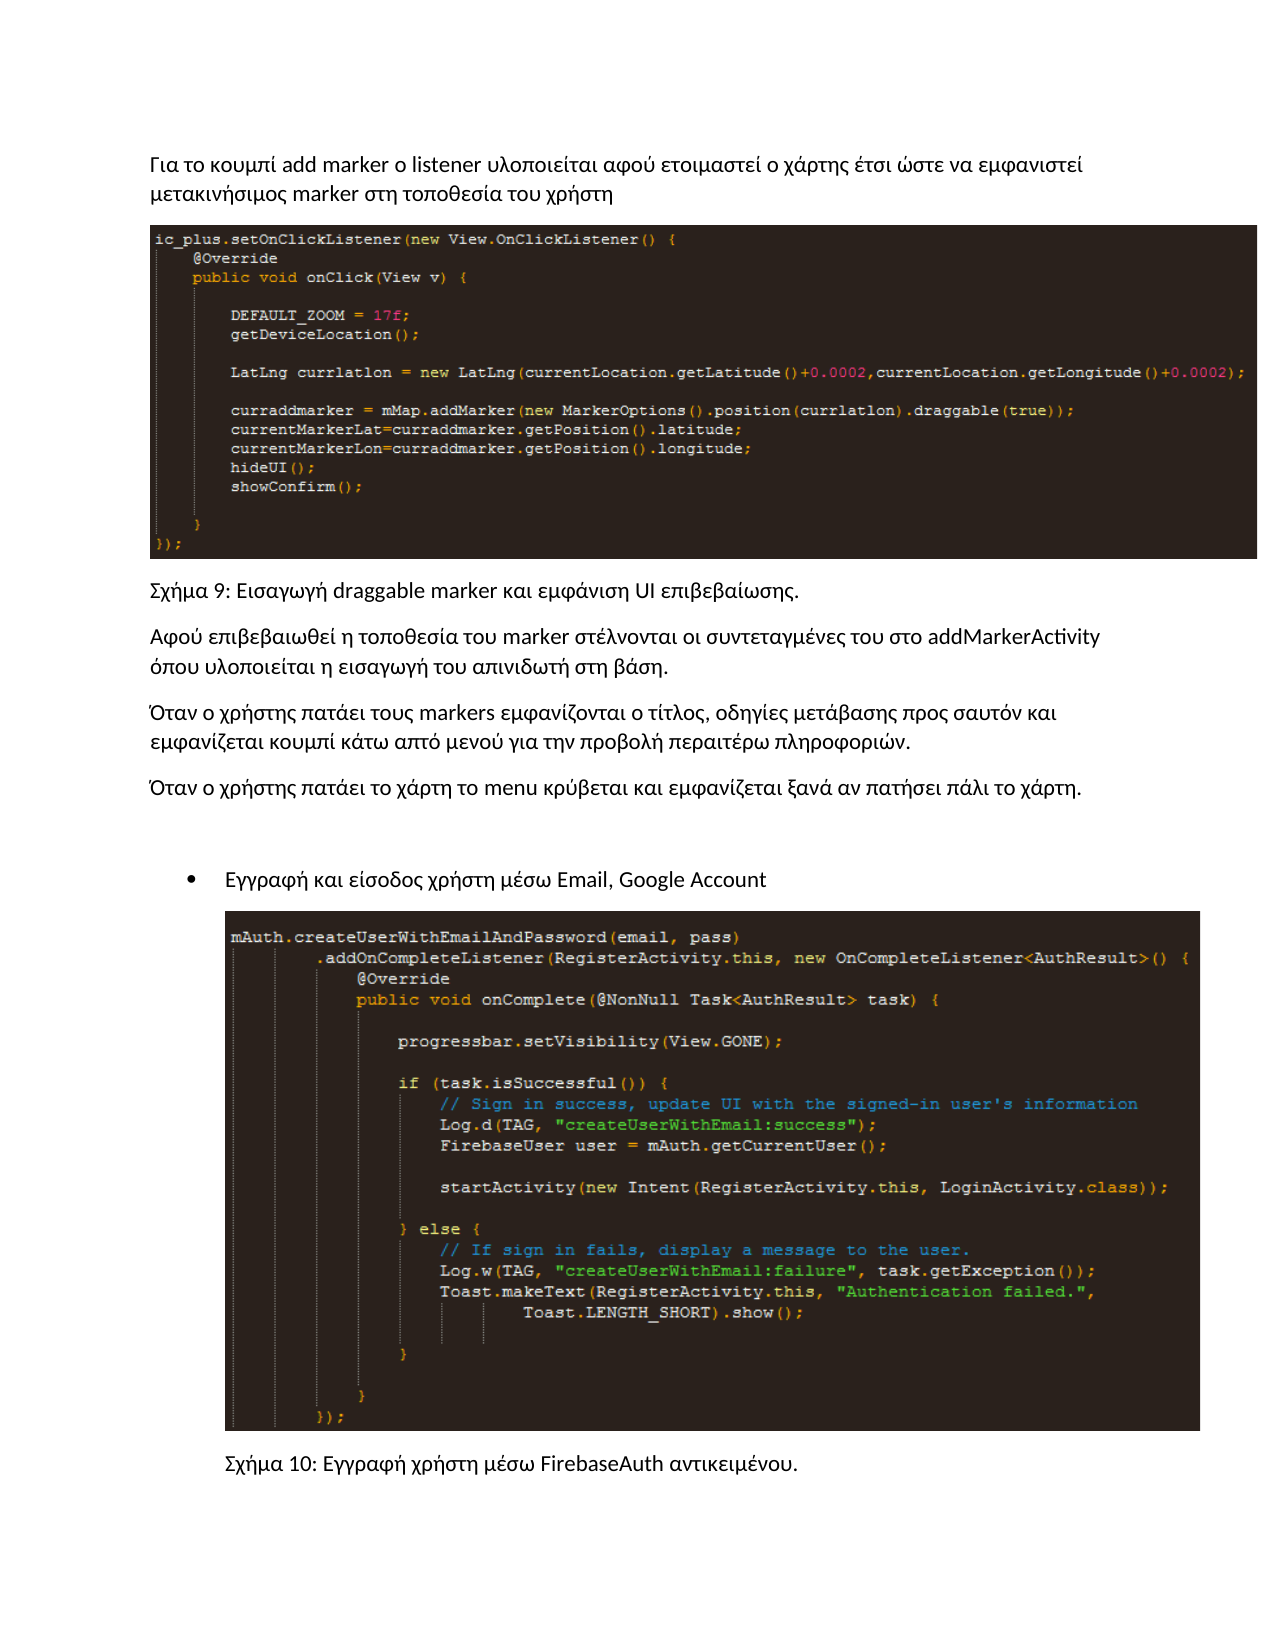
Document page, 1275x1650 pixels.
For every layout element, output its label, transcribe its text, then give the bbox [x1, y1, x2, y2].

text Όταν ο χρήστης πατάει το χάρτη το menu κρύβεται και εμφανίζεται ξανά αν πατήσει πάλι το χάρτη. [150, 773, 1125, 801]
text Για το κουμπί add marker ο listener υλοποιείται αφού ετοιμαστεί ο χάρτης έτσι ώστε να εμφανιστεί μετακινήσιμος marker στη τοποθεσία του χρήστη [150, 150, 1125, 207]
text Σχήμα 9: Εισαγωγή draggable marker και εμφάνιση UI επιβεβαίωσης. [150, 576, 1125, 604]
text Όταν ο χρήστης πατάει τους markers εμφανίζονται ο τίτλος, οδηγίες μετάβασης προς σαυτόν και εμφανίζεται κουμπί κάτω απτό μενού για την προβολή περαιτέρω πληροφοριών. [150, 698, 1125, 755]
list Εγγραφή και είσοδος χρήστη μέσω Email, Google Account [187, 865, 1125, 893]
text Αφού επιβεβαιωθεί η τοποθεσία του marker στέλνονται οι συντεταγμένες του στο addMarkerActivity όπου υλοποιείται η εισαγωγή του απινιδωτή στη βάση. [150, 622, 1125, 680]
text Σχήμα 10: Εγγραφή χρήστη μέσω FirebaseAuth αντικειμένου. [225, 1449, 1125, 1477]
